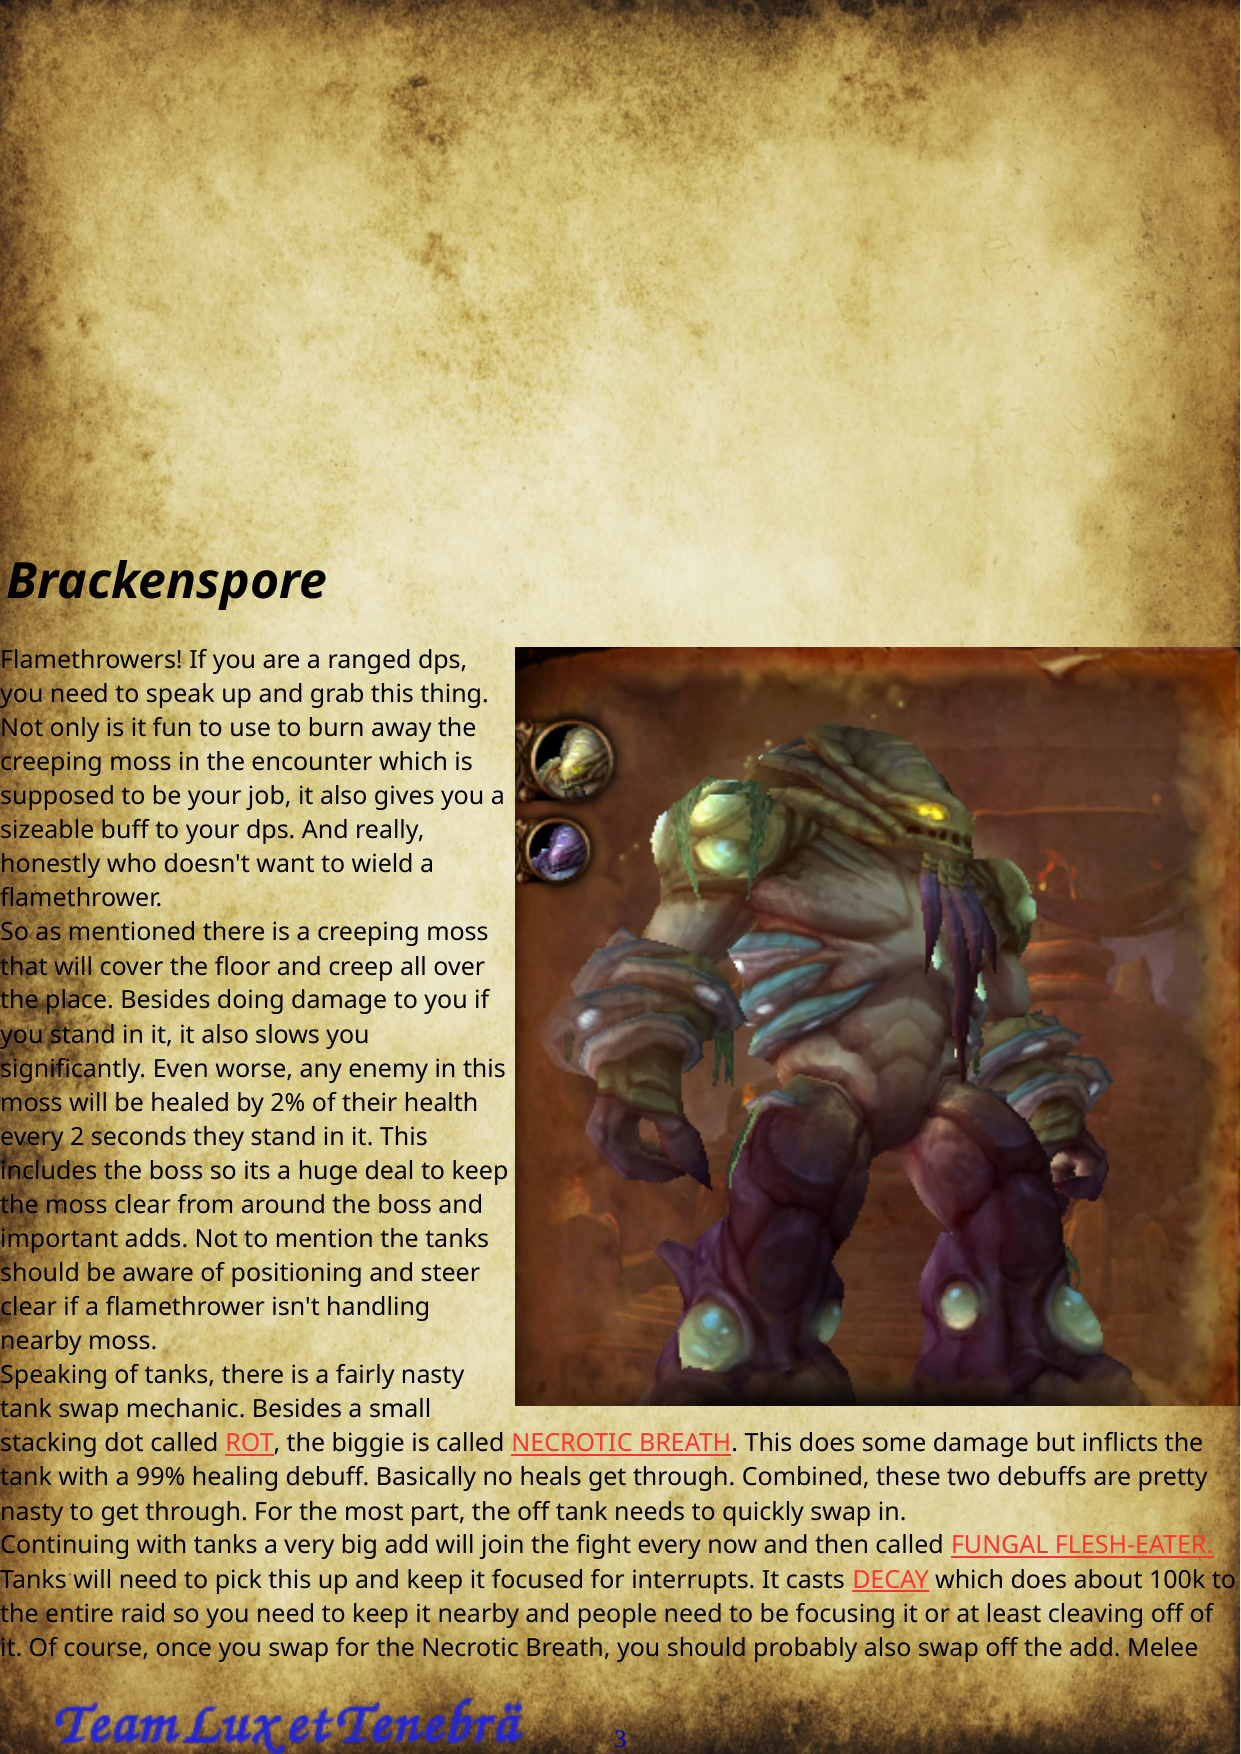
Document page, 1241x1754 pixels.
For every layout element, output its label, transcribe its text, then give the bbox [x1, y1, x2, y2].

text So as mentioned there is a creeping moss that will cover the floor and creep all over the place. Besides doing damage to you if you stand in it, it also slows you significantly. Even worse, any enemy in this moss will be healed by 2% of their health every 2 seconds they stand in it. This includes the boss so its a huge deal to keep the moss clear from around the boss and important adds. Not to mention the tanks should be aware of positioning and steer clear if a flamethrower isn't handling nearby moss. [0, 914, 515, 1357]
text Continuing with tanks a very big add will join the fight every now and then called FUNGAL FLESH-EATER. Tanks will need to pick this up and keep it focused for interrupts. It casts DECAY which does about 100k to the entire raid so you need to keep it nearby and people need to be focusing it or at least cleaving off of it. Of course, once you swap for the Necrotic Breath, you should probably also swap off the add. Melee [0, 1527, 1240, 1663]
text Flamethrowers! If you are a ranged dps, you need to speak up and grab this thing. Not only is it fun to use to burn away the creeping moss in the encounter which is supposed to be your job, it also gives you a sizeable buff to your dps. And really, honestly who doesn't want to wield a flamethrower. [0, 642, 1240, 914]
text Speaking of tanks, there is a fairly nasty tank swap mechanic. Besides a small stacking dot called ROT, the biggie is called NECROTIC BREATH. This does some damage but inflicts the tank with a 99% healing debuff. Basically no heals get through. Combined, these two debuffs are pretty nasty to get through. For the most part, the off tank needs to quickly swap in. [0, 1357, 1240, 1527]
text Brackenspore [0, 545, 1240, 613]
picture [0, 0, 1241, 1754]
